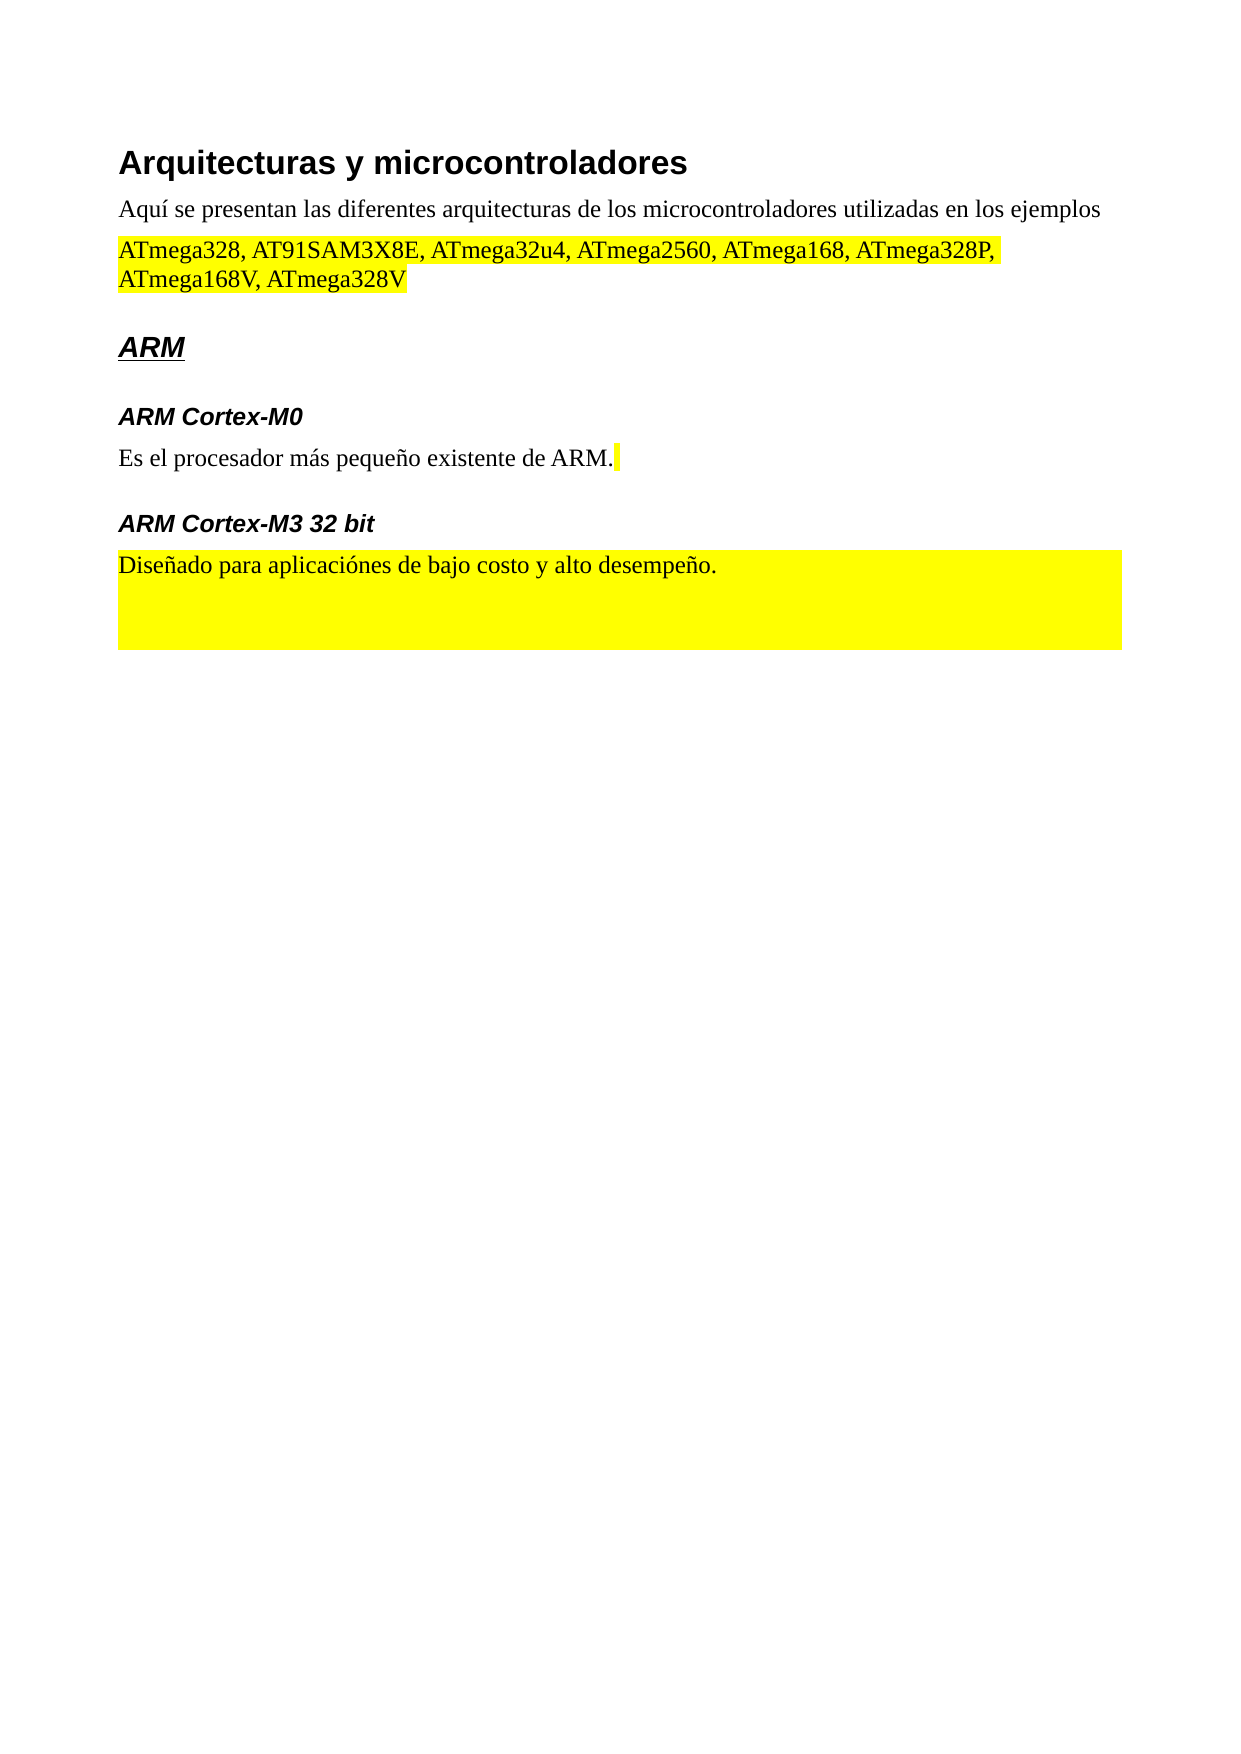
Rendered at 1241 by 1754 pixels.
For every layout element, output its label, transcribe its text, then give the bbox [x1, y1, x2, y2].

text Es el procesador más pequeño existente de ARM. [118, 443, 1122, 471]
subtitle ARM Cortex-M3 32 bit [118, 509, 1122, 537]
subtitle Arquitecturas y microcontroladores [118, 143, 1122, 182]
subtitle ARM [118, 331, 1122, 364]
text ATmega328, AT91SAM3X8E, ATmega32u4, ATmega2560, ATmega168, ATmega328P, ATmega168V, ATmega328V [118, 236, 1122, 293]
text Diseñado para aplicaciónes de bajo costo y alto desempeño. [118, 550, 1122, 579]
text Aquí se presentan las diferentes arquitecturas de los microcontroladores utilizadas en los ejemplos [118, 194, 1122, 223]
subtitle ARM Cortex-M0 [118, 402, 1122, 430]
